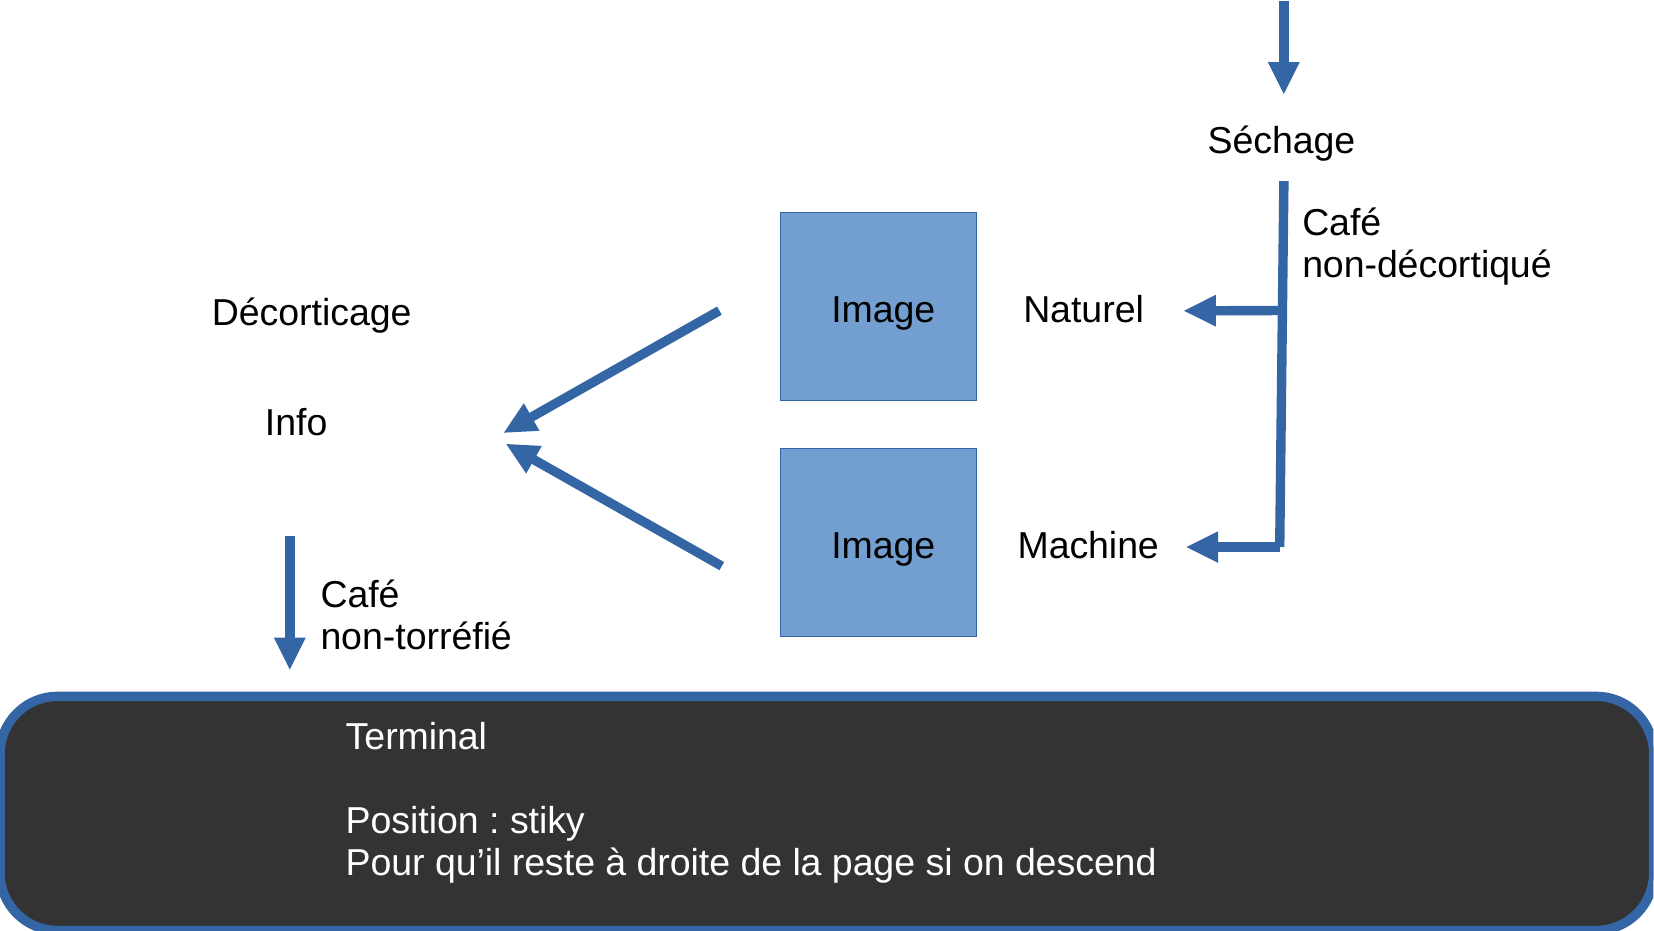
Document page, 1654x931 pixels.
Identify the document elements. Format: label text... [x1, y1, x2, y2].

text_box Séchage [1192, 111, 1371, 169]
text_box Café non-torréfié [305, 566, 528, 665]
text_box Naturel [1008, 281, 1160, 339]
text_box Info [250, 393, 343, 451]
text_box Café non-décortiqué [1287, 194, 1568, 294]
text_box Terminal Position : stiky Pour qu’il reste à droite de la page si on descend [330, 707, 1236, 916]
text_box [780, 212, 977, 401]
text_box Image [816, 517, 951, 575]
text_box [0, 696, 1654, 931]
text_box Machine [1002, 517, 1175, 575]
text_box [780, 448, 977, 637]
text_box Image [816, 281, 951, 339]
text_box Décorticage [197, 284, 427, 341]
